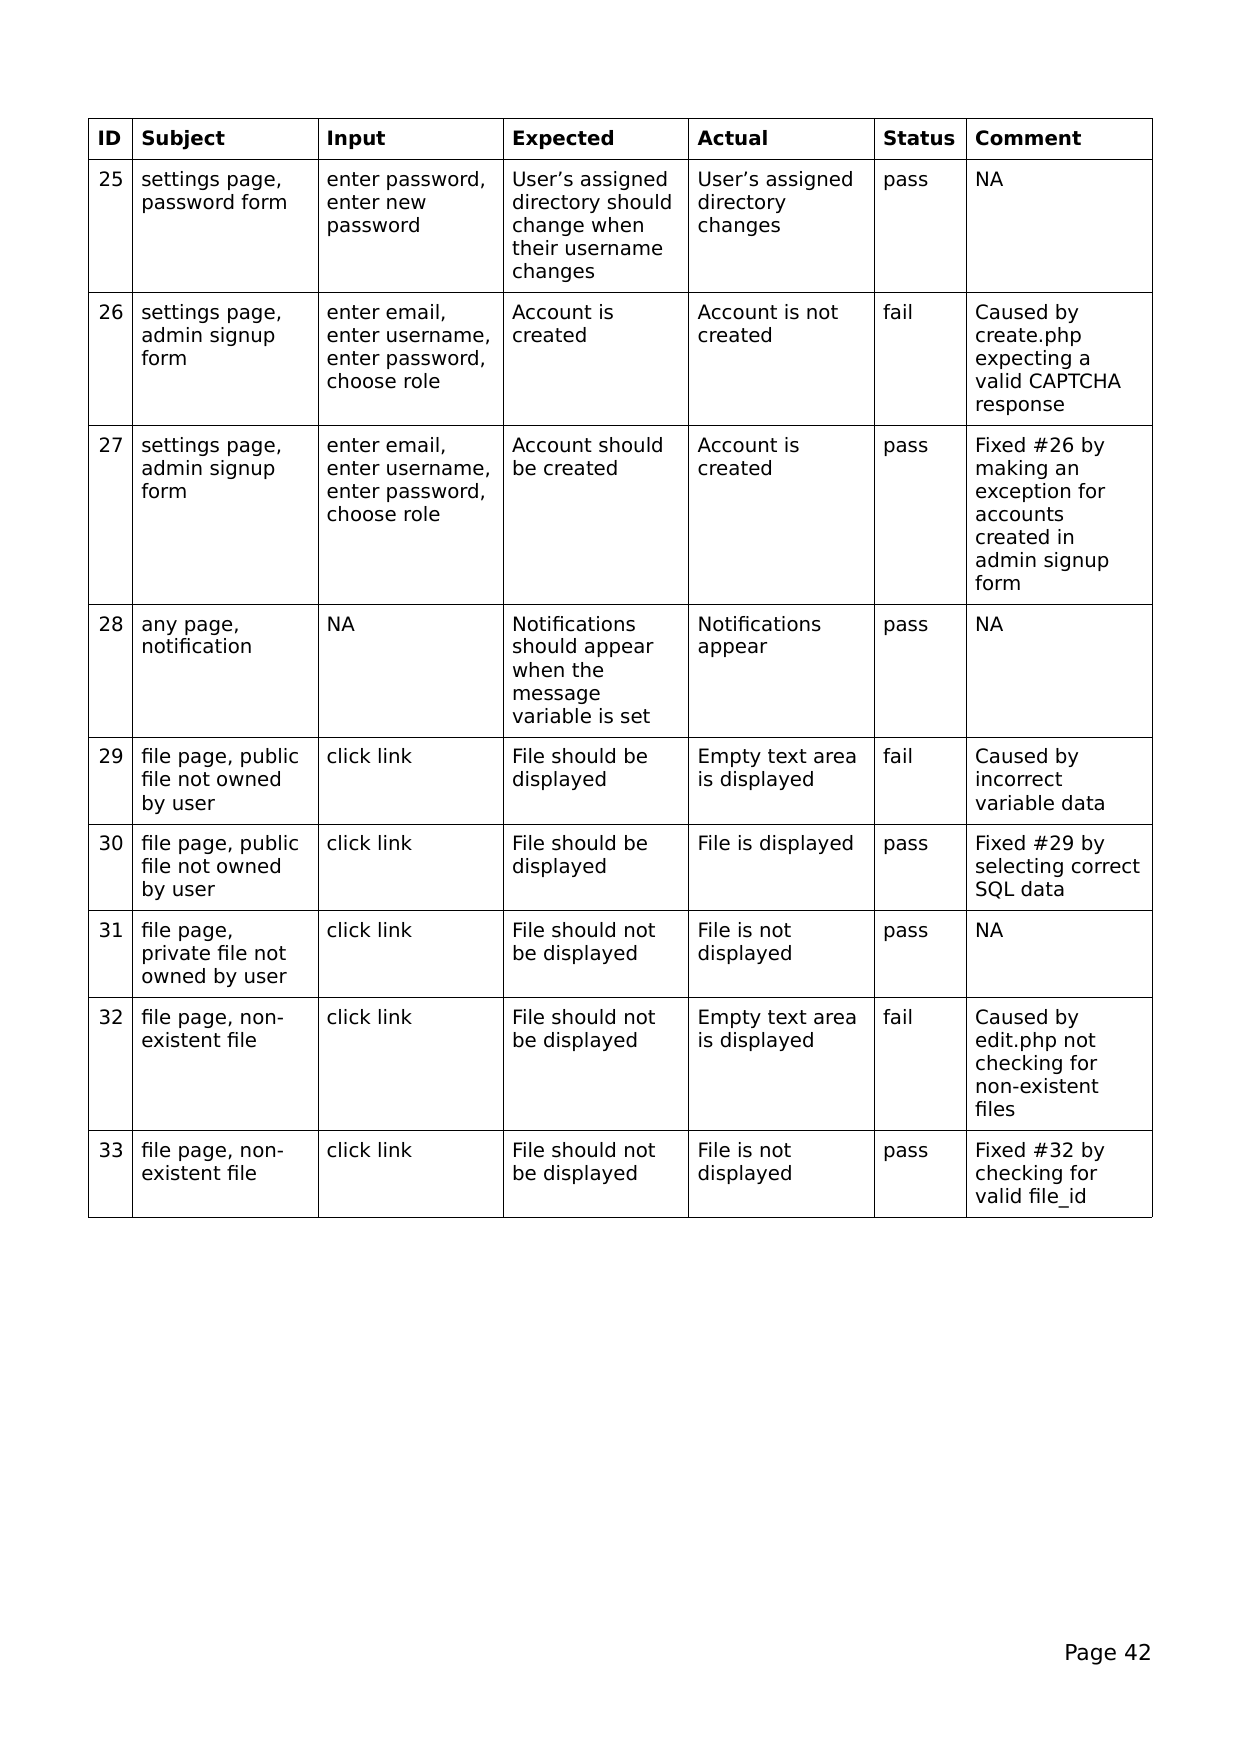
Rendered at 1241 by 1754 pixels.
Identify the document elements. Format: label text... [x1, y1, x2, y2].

table_cell File should be displayed [504, 738, 688, 823]
table_header Actual [689, 119, 874, 159]
table_cell NA [319, 605, 503, 737]
table_header ID [89, 119, 132, 159]
table_cell NA [967, 911, 1152, 997]
table_cell click link [319, 1131, 503, 1217]
table_cell click link [319, 998, 503, 1130]
table_cell pass [875, 825, 966, 910]
table_header Status [875, 119, 966, 159]
table_cell pass [875, 426, 966, 604]
table_cell settings page, password form [133, 160, 318, 292]
table_cell pass [875, 1131, 966, 1217]
table_cell NA [967, 160, 1152, 292]
table_cell any page, notification [133, 605, 318, 737]
table_cell 30 [89, 825, 132, 910]
table_cell User’s assigned directory changes [689, 160, 874, 292]
table_cell settings page, admin signup form [133, 293, 318, 425]
table_cell Fixed #29 by selecting correct SQL data [967, 825, 1152, 910]
table_cell file page, non-existent file [133, 998, 318, 1130]
table_cell fail [875, 293, 966, 425]
table_cell enter email, enter username, enter password, choose role [319, 293, 503, 425]
table_cell 31 [89, 911, 132, 997]
table_cell pass [875, 605, 966, 737]
table_cell file page, private file not owned by user [133, 911, 318, 997]
table_cell File should not be displayed [504, 911, 688, 997]
table_cell Account is created [504, 293, 688, 425]
table_cell file page, public file not owned by user [133, 825, 318, 910]
table_cell Caused by create.php expecting a valid CAPTCHA response [967, 293, 1152, 425]
table_cell Account is not created [689, 293, 874, 425]
table_cell Account is created [689, 426, 874, 604]
table_cell 26 [89, 293, 132, 425]
table_cell pass [875, 160, 966, 292]
table_cell 28 [89, 605, 132, 737]
table_cell File should not be displayed [504, 998, 688, 1130]
table_cell enter password, enter new password [319, 160, 503, 292]
table_cell Caused by incorrect variable data [967, 738, 1152, 823]
table_header Subject [133, 119, 318, 159]
table_cell File is not displayed [689, 1131, 874, 1217]
table_cell 27 [89, 426, 132, 604]
table_cell Notifications appear [689, 605, 874, 737]
table_cell click link [319, 911, 503, 997]
table_cell Notifications should appear when the message variable is set [504, 605, 688, 737]
table_header Comment [967, 119, 1152, 159]
table_cell NA [967, 605, 1152, 737]
table_cell file page, non-existent file [133, 1131, 318, 1217]
table_cell Empty text area is displayed [689, 738, 874, 823]
table_cell Fixed #26 by making an exception for accounts created in admin signup form [967, 426, 1152, 604]
table_cell Empty text area is displayed [689, 998, 874, 1130]
table_cell Caused by edit.php not checking for non-existent files [967, 998, 1152, 1130]
table_cell pass [875, 911, 966, 997]
table_header Expected [504, 119, 688, 159]
table_cell file page, public file not owned by user [133, 738, 318, 823]
table_cell File should not be displayed [504, 1131, 688, 1217]
table_header Input [319, 119, 503, 159]
table_cell enter email, enter username, enter password, choose role [319, 426, 503, 604]
table_cell File is not displayed [689, 911, 874, 997]
table_cell settings page, admin signup form [133, 426, 318, 604]
table_cell 29 [89, 738, 132, 823]
table_cell click link [319, 825, 503, 910]
table_cell File is displayed [689, 825, 874, 910]
table_cell User’s assigned directory should change when their username changes [504, 160, 688, 292]
table_cell 33 [89, 1131, 132, 1217]
table_cell fail [875, 738, 966, 823]
table_cell Account should be created [504, 426, 688, 604]
table_cell Fixed #32 by checking for valid file_id [967, 1131, 1152, 1217]
table_cell File should be displayed [504, 825, 688, 910]
table_cell 25 [89, 160, 132, 292]
table_cell 32 [89, 998, 132, 1130]
table_cell fail [875, 998, 966, 1130]
table_cell click link [319, 738, 503, 823]
